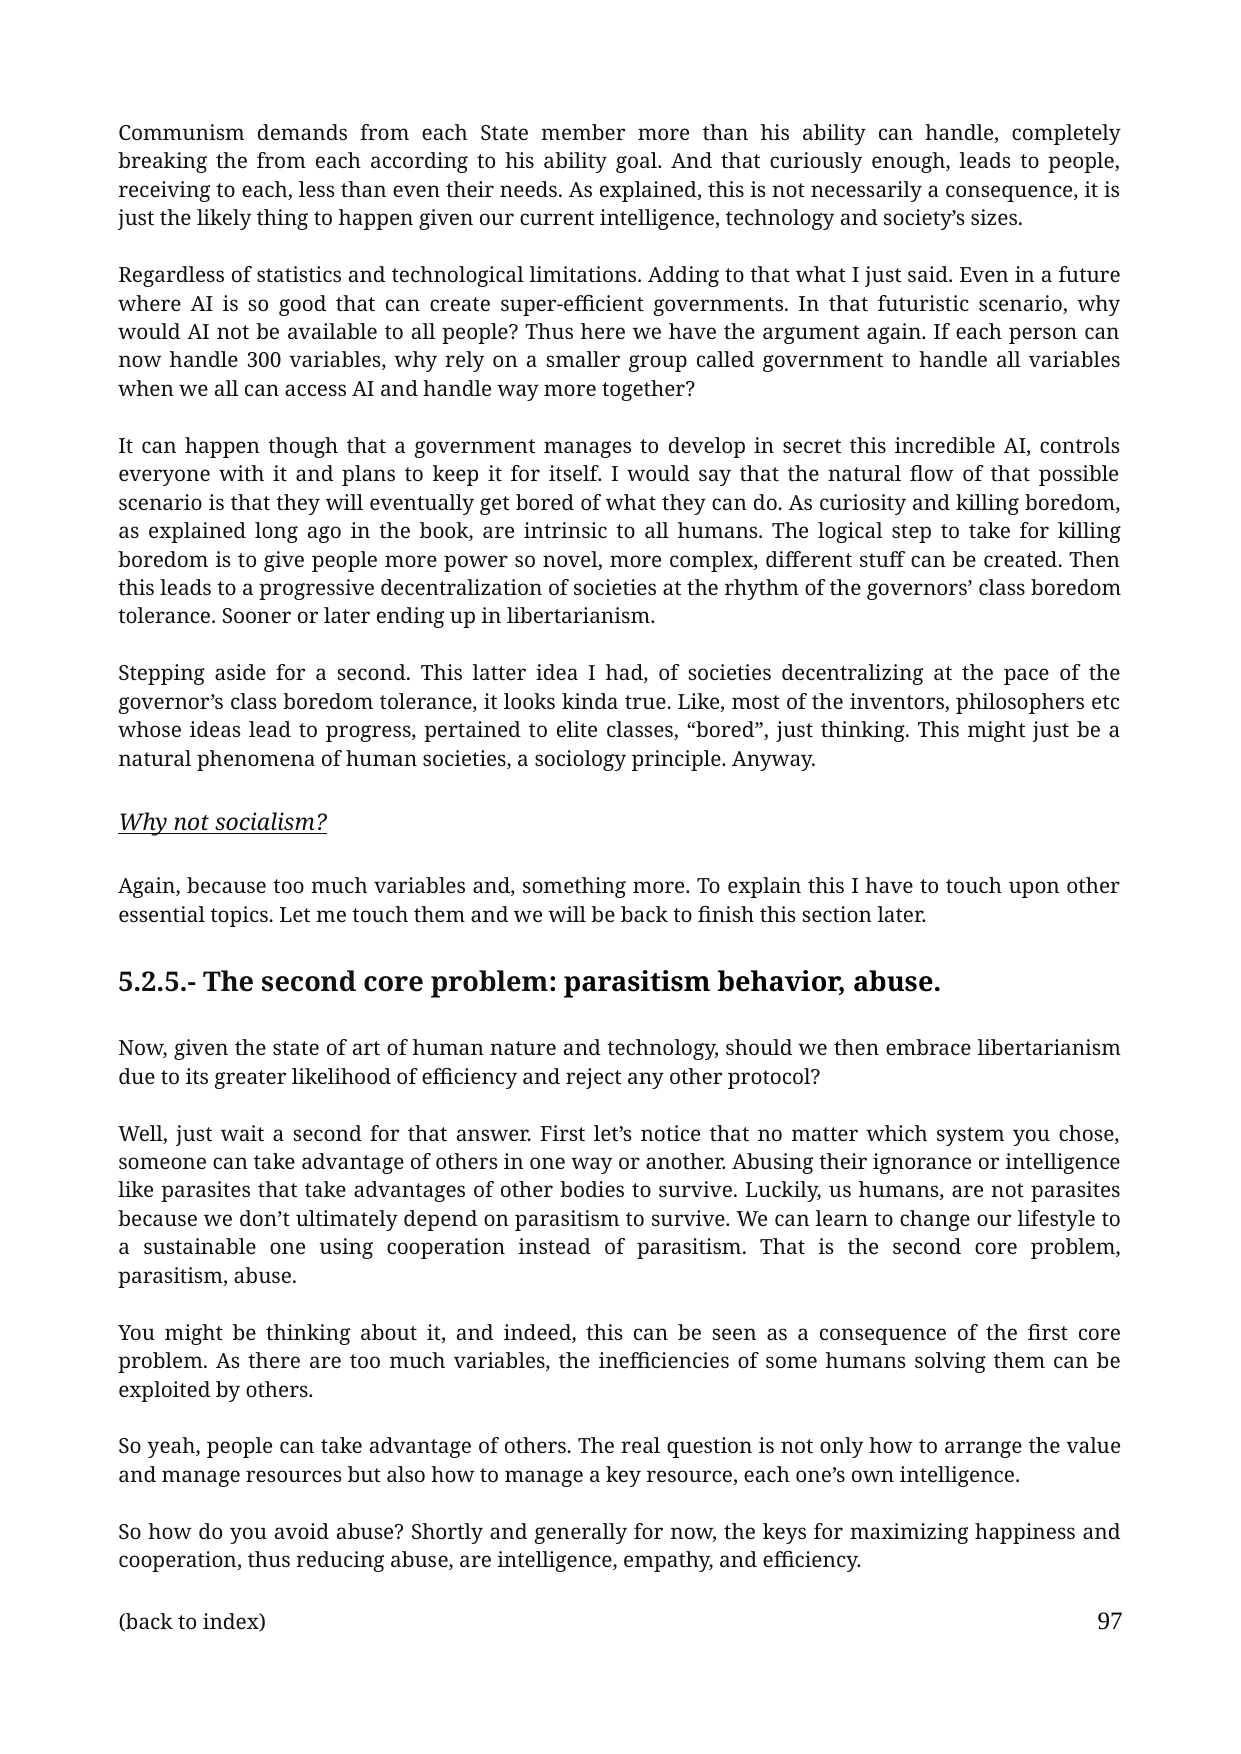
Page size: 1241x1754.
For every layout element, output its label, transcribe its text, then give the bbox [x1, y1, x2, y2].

text So how do you avoid abuse? Shortly and generally for now, the keys for maximizing happiness and cooperation, thus reducing abuse, are intelligence, empathy, and efficiency. [118, 1517, 1122, 1574]
text Stepping aside for a second. This latter idea I had, of societies decentralizing at the pace of the governor’s class boredom tolerance, it looks kinda true. Like, most of the inventors, philosophers etc whose ideas lead to progress, pertained to elite classes, “bored”, just thinking. This might just be a natural phenomena of human societies, a sociology principle. Anyway. [118, 658, 1122, 772]
text Regardless of statistics and technological limitations. Adding to that what I just said. Even in a future where AI is so good that can create super-efficient governments. In that futuristic scenario, why would AI not be available to all people? Thus here we have the argument again. If each person can now handle 300 variables, why rely on a smaller group called government to handle all variables when we all can access AI and handle way more together? [118, 260, 1122, 402]
text Well, just wait a second for that answer. First let’s notice that no matter which system you chose, someone can take advantage of others in one way or another. Abusing their ignorance or intelligence like parasites that take advantages of other bodies to survive. Luckily, us humans, are not parasites because we don’t ultimately depend on parasitism to survive. We can learn to change our lifestyle to a sustainable one using cooperation instead of parasitism. That is the second core problem, parasitism, abuse. [118, 1119, 1122, 1289]
text Now, given the state of art of human nature and technology, should we then embrace libertarianism due to its greater likelihood of efficiency and reject any other protocol? [118, 1033, 1122, 1090]
text It can happen though that a government manages to develop in secret this incredible AI, controls everyone with it and plans to keep it for itself. I would say that the natural flow of that possible scenario is that they will eventually get bored of what they can do. As curiosity and killing boredom, as explained long ago in the book, are intrinsic to all humans. The logical step to take for killing boredom is to give people more power so novel, more complex, different stuff can be created. Then this leads to a progressive decentralization of societies at the rhythm of the governors’ class boredom tolerance. Sooner or later ending up in libertarianism. [118, 431, 1122, 630]
text So yeah, people can take advantage of others. The real question is not only how to arrange the value and manage resources but also how to manage a key resource, each one’s own intelligence. [118, 1432, 1122, 1488]
text 5.2.5.- The second core problem: parasitism behavior, abuse. [118, 962, 1122, 999]
text Again, because too much variables and, something more. To explain this I have to touch upon other essential topics. Let me touch them and we will be back to finish this section later. [118, 872, 1122, 928]
text Communism demands from each State member more than his ability can handle, completely breaking the from each according to his ability goal. And that curiously enough, leads to people, receiving to each, less than even their needs. As explained, this is not necessarily a consequence, it is just the likely thing to happen given our current intelligence, technology and society’s sizes. [118, 118, 1122, 232]
text Why not socialism? [118, 806, 1122, 837]
text You might be thinking about it, and indeed, this can be seen as a consequence of the first core problem. As there are too much variables, the inefficiencies of some humans solving them can be exploited by others. [118, 1318, 1122, 1403]
